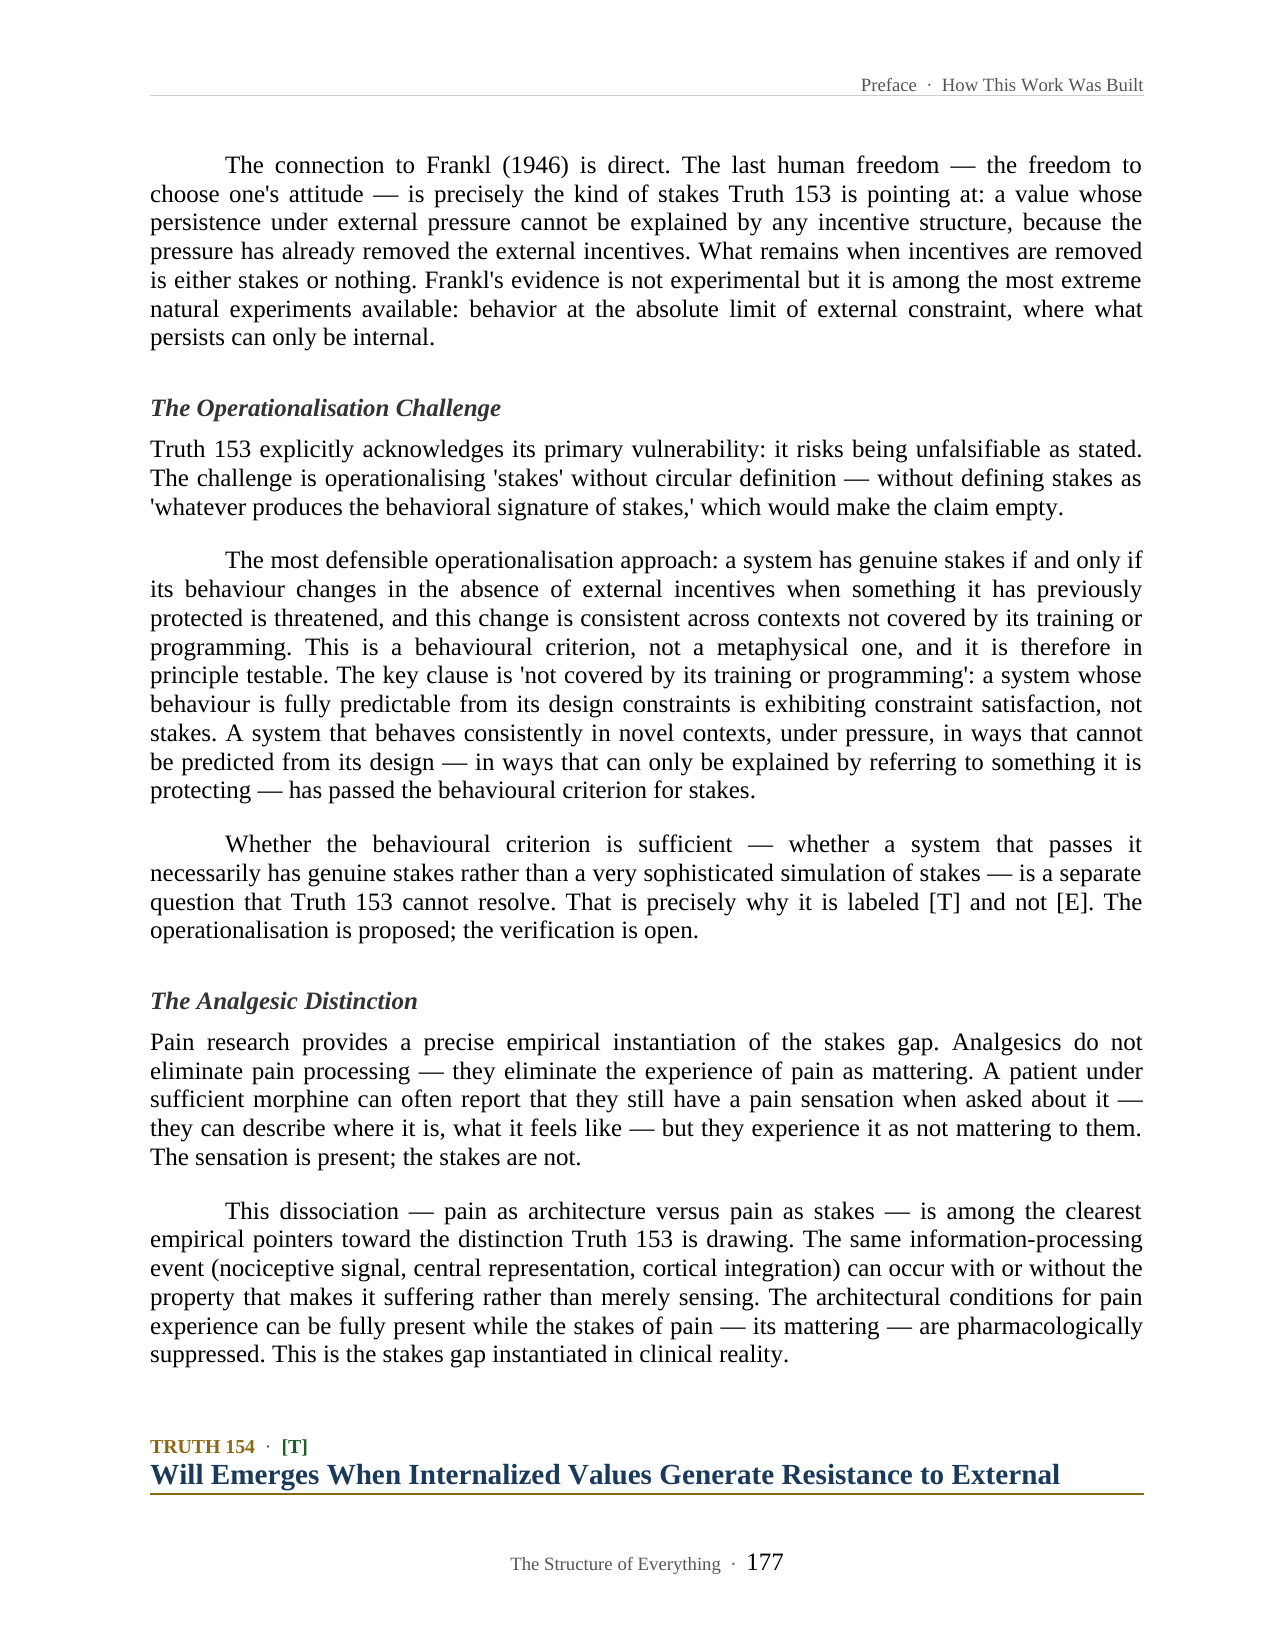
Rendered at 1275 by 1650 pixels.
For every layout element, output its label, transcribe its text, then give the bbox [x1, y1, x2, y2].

text Will Emerges When Internalized Values Generate Resistance to External [150, 1457, 1144, 1493]
text The most defensible operationalisation approach: a system has genuine stakes if and only if its behaviour changes in the absence of external incentives when something it has previously protected is threatened, and this change is consistent across contexts not covered by its training or programming. This is a behavioural criterion, not a metaphysical one, and it is therefore in principle testable. The key clause is 'not covered by its training or programming': a system whose behaviour is fully predictable from its design constraints is exhibiting constraint satisfaction, not stakes. A system that behaves consistently in novel contexts, under pressure, in ways that cannot be predicted from its design — in ways that can only be explained by referring to something it is protecting — has passed the behavioural criterion for stakes. [150, 545, 1144, 804]
text The connection to Frankl (1946) is direct. The last human freedom — the freedom to choose one's attitude — is precisely the kind of stakes Truth 153 is pointing at: a value whose persistence under external pressure cannot be explained by any incentive structure, because the pressure has already removed the external incentives. What remains when incentives are removed is either stakes or nothing. Frankl's evidence is not experimental but it is among the most extreme natural experiments available: behavior at the absolute limit of external constraint, where what persists can only be internal. [150, 150, 1144, 351]
text Whether the behavioural criterion is sufficient — whether a system that passes it necessarily has genuine stakes rather than a very sophisticated simulation of stakes — is a separate question that Truth 153 cannot resolve. That is precisely why it is labeled [T] and not [E]. The operationalisation is proposed; the verification is open. [150, 829, 1144, 944]
text This dissociation — pain as architecture versus pain as stakes — is among the clearest empirical pointers toward the distinction Truth 153 is drawing. The same information-processing event (nociceptive signal, central representation, cortical integration) can occur with or without the property that makes it suffering rather than merely sensing. The architectural conditions for pain experience can be fully present while the stakes of pain — its mattering — are pharmacologically suppressed. This is the stakes gap instantiated in clinical reality. [150, 1196, 1144, 1368]
subtitle The Operationalisation Challenge [150, 393, 1144, 422]
text Truth 154 · [T] [150, 1434, 1144, 1457]
text Truth 153 explicitly acknowledges its primary vulnerability: it risks being unfalsifiable as stated. The challenge is operationalising 'stakes' without circular definition — without defining stakes as 'whatever produces the behavioral signature of stakes,' which would make the claim empty. [150, 434, 1144, 520]
subtitle The Analgesic Distinction [150, 986, 1144, 1014]
text Pain research provides a precise empirical instantiation of the stakes gap. Analgesics do not eliminate pain processing — they eliminate the experience of pain as mattering. A patient under sufficient morphine can often report that they still have a pain sensation when asked about it — they can describe where it is, what it feels like — but they experience it as not mattering to them. The sensation is present; the stakes are not. [150, 1027, 1144, 1171]
